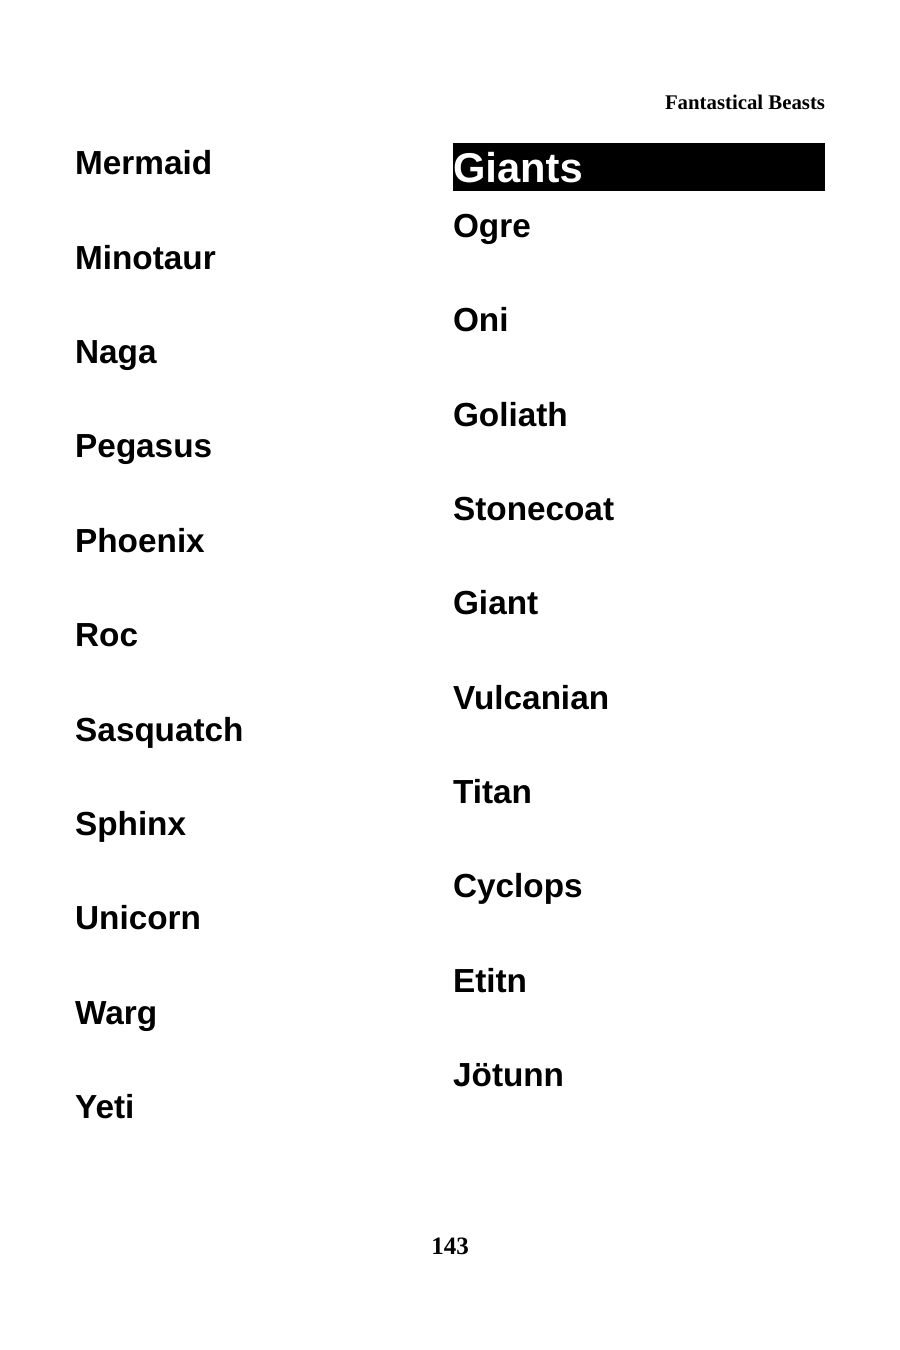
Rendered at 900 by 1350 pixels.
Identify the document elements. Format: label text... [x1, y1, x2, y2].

subtitle Phoenix [75, 521, 447, 559]
subtitle Etitn [453, 961, 825, 999]
subtitle Cyclops [453, 866, 825, 905]
subtitle Oni [453, 300, 825, 339]
subtitle Stonecoat [453, 489, 825, 527]
subtitle Sphinx [75, 804, 447, 842]
subtitle Ogre [453, 206, 825, 244]
subtitle Sasquatch [75, 709, 447, 748]
subtitle Vulcanian [453, 678, 825, 716]
subtitle Giants [453, 143, 825, 191]
subtitle Yeti [75, 1087, 447, 1126]
subtitle Pegasus [75, 426, 447, 465]
subtitle Giant [453, 583, 825, 622]
subtitle Minotaur [75, 238, 447, 276]
subtitle Naga [75, 332, 447, 371]
subtitle Mermaid [75, 143, 447, 182]
subtitle Goliath [453, 394, 825, 433]
subtitle Warg [75, 993, 447, 1031]
subtitle Roc [75, 615, 447, 654]
subtitle Jötunn [453, 1055, 825, 1094]
subtitle Unicorn [75, 898, 447, 937]
subtitle Titan [453, 772, 825, 811]
